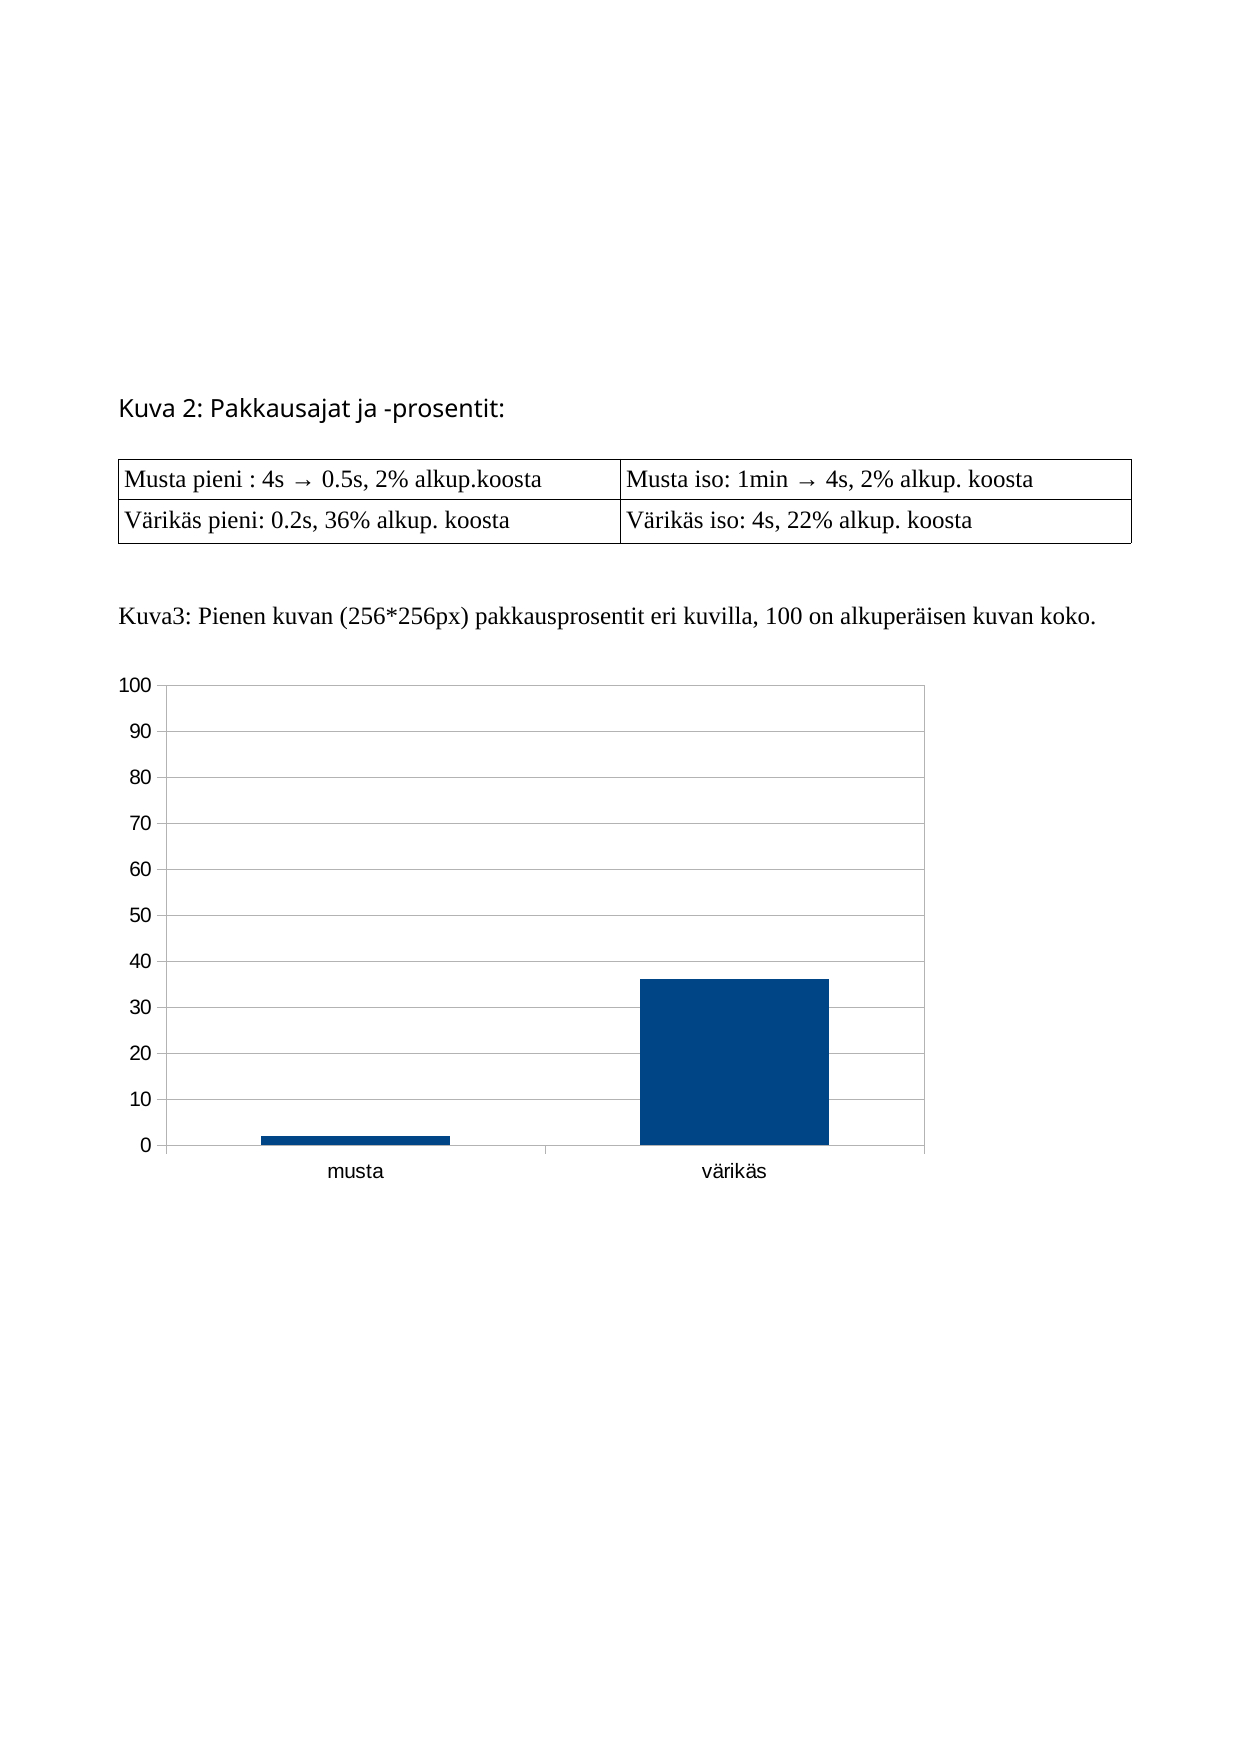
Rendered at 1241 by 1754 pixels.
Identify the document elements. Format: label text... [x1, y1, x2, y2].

text Kuva 2: Pakkausajat ja -prosentit: [118, 391, 1122, 425]
table_cell Värikäs iso: 4s, 22% alkup. koosta [621, 500, 1131, 543]
table_header Musta pieni : 4s → 0.5s, 2% alkup.koosta [119, 460, 620, 499]
table_cell Värikäs pieni: 0.2s, 36% alkup. koosta [119, 500, 620, 543]
text Kuva3: Pienen kuvan (256*256px) pakkausprosentit eri kuvilla, 100 on alkuperäisen kuvan koko. [118, 601, 1122, 629]
table_header Musta iso: 1min → 4s, 2% alkup. koosta [621, 460, 1131, 499]
